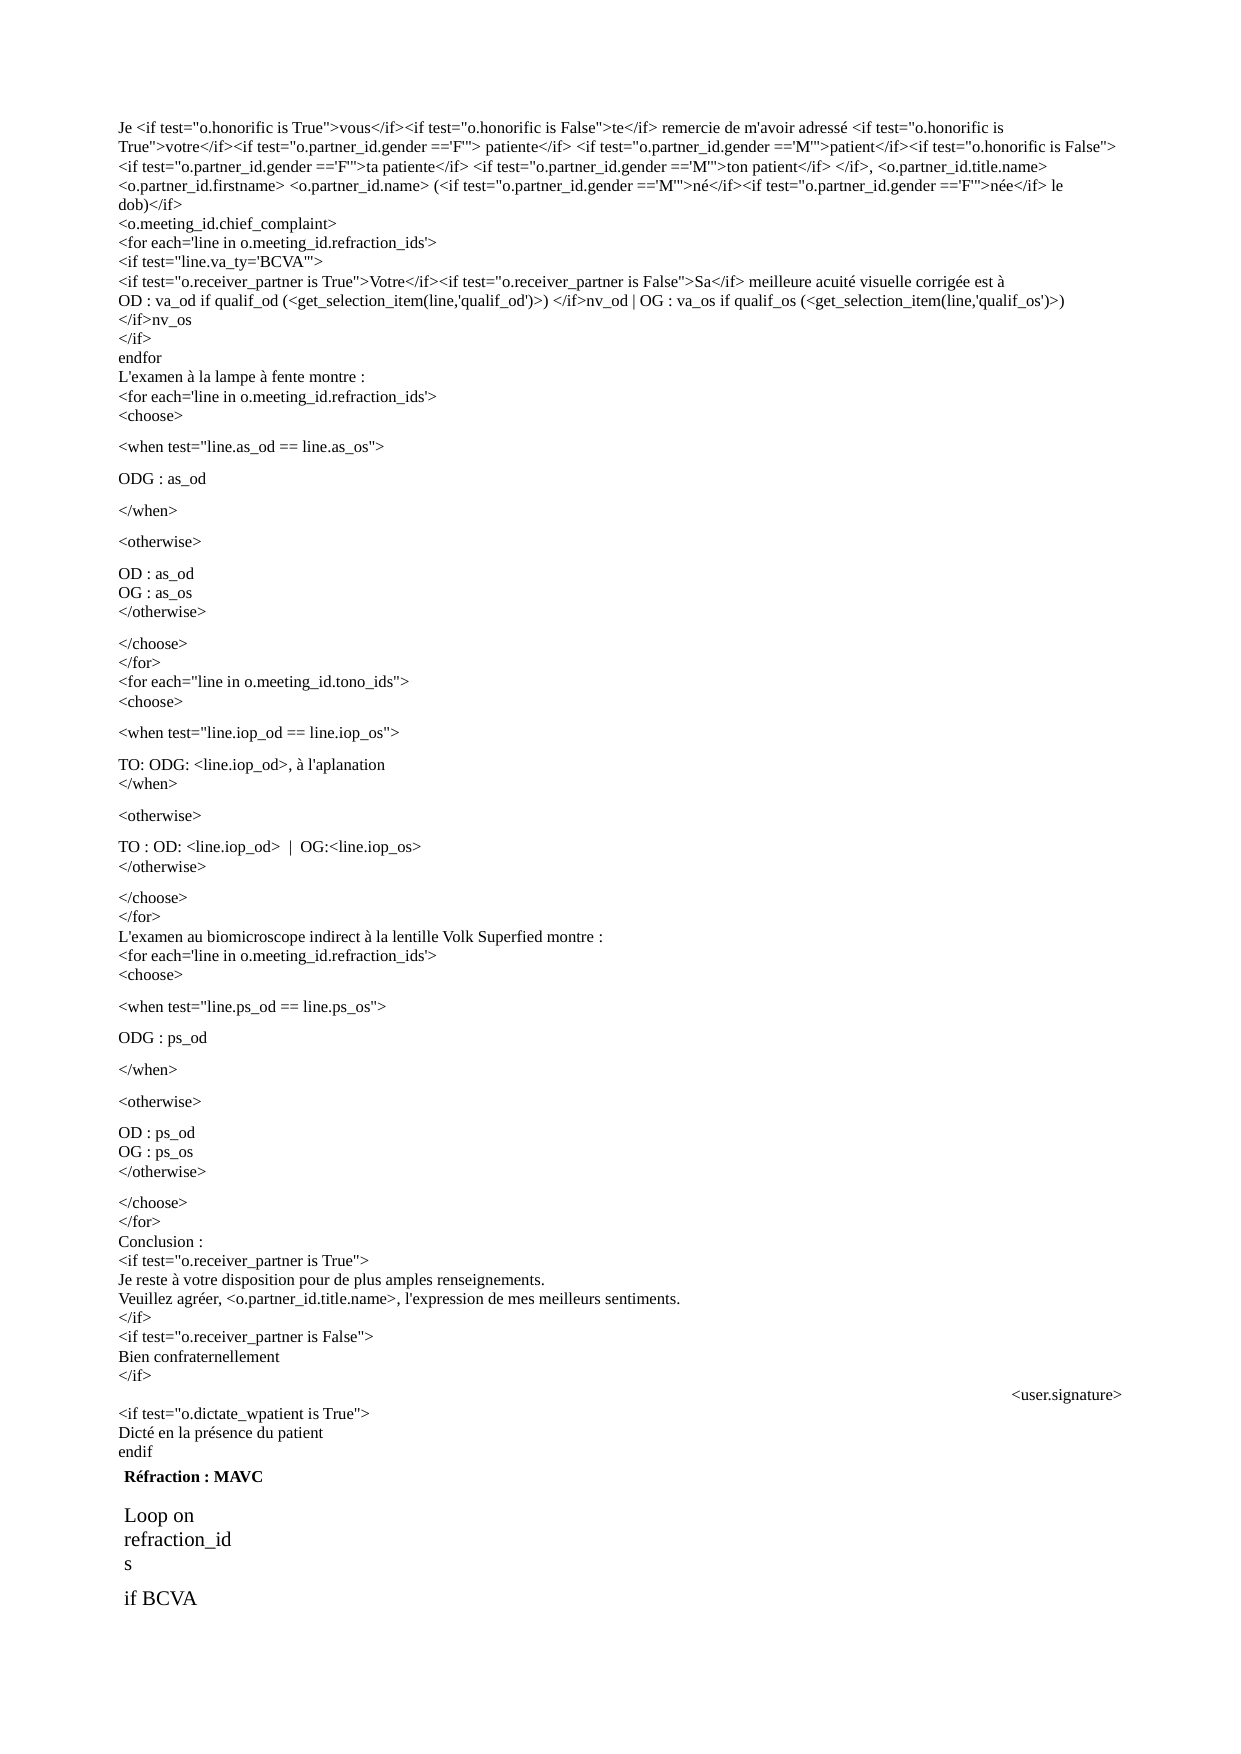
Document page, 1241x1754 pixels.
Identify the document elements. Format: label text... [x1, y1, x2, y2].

table_cell [398, 1497, 418, 1581]
table_cell [418, 1497, 534, 1581]
text </when> [118, 501, 1122, 520]
text <for each='line in o.meeting_id.refraction_ids'> [118, 233, 1122, 252]
text <for each='line in o.meeting_id.refraction_ids'> [118, 386, 1122, 406]
text <if test="o.receiver_partner is True">Votre</if><if test="o.receiver_partner is False">Sa</if> meilleure acuité visuelle corrigée est à [118, 271, 1122, 291]
text OD : va_od if qualif_od (<get_selection_item(line,'qualif_od')>) </if>nv_od | OG : va_os if qualif_os (<get_selection_item(line,'qualif_os')>) </if>nv_os [118, 291, 1122, 329]
text <otherwise> [118, 532, 1122, 551]
text <for each='line in o.meeting_id.refraction_ids'> [118, 946, 1122, 965]
text </choose> [118, 888, 1122, 907]
text </for> [118, 1212, 1122, 1231]
text <choose> [118, 406, 1122, 425]
table_cell [239, 1581, 317, 1616]
table_header [398, 1461, 418, 1497]
table_cell [335, 1581, 398, 1616]
text ODG : ps_od [118, 1028, 1122, 1047]
text Je <if test="o.honorific is True">vous</if><if test="o.honorific is False">te</if> remercie de m'avoir adressé <if test="o.honorific is True">votre</if><if test="o.partner_id.gender =='F'"> patiente</if> <if test="o.partner_id.gender =='M'">patient</if><if test="o.honorific is False"> <if test="o.partner_id.gender =='F'">ta patiente</if> <if test="o.partner_id.gender =='M'">ton patient</if> </if>, <o.partner_id.title.name> <o.partner_id.firstname> <o.partner_id.name> (<if test="o.partner_id.gender =='M'">né</if><if test="o.partner_id.gender =='F'">née</if> le dob)</if> [118, 118, 1122, 214]
text OG : ps_os [118, 1142, 1122, 1161]
text <otherwise> [118, 1091, 1122, 1111]
text TO: ODG: <line.iop_od>, à l'aplanation [118, 755, 1122, 774]
text </for> [118, 907, 1122, 926]
text ODG : as_od [118, 469, 1122, 488]
table_cell if BCVA [118, 1581, 238, 1616]
text <if test="o.receiver_partner is False"> [118, 1327, 1122, 1346]
text <for each="line in o.meeting_id.tono_ids"> [118, 672, 1122, 691]
text </choose> [118, 634, 1122, 653]
text Je reste à votre disposition pour de plus amples renseignements. [118, 1270, 1122, 1289]
table_cell [398, 1581, 418, 1616]
text </otherwise> [118, 602, 1122, 621]
table_header [418, 1461, 534, 1497]
text endif [118, 1442, 1122, 1461]
text OD : as_od [118, 564, 1122, 583]
text </otherwise> [118, 1161, 1122, 1181]
table_cell [335, 1497, 398, 1581]
text <if test="o.dictate_wpatient is True"> [118, 1404, 1122, 1423]
text <if test="line.va_ty='BCVA'"> [118, 252, 1122, 271]
text </choose> [118, 1193, 1122, 1212]
table_header [335, 1461, 398, 1497]
text Conclusion : [118, 1231, 1122, 1251]
text </otherwise> [118, 856, 1122, 876]
text TO : OD: <line.iop_od> | OG:<line.iop_os> [118, 837, 1122, 856]
text </if> [118, 1308, 1122, 1327]
text </when> [118, 1060, 1122, 1079]
text <user.signature> [118, 1385, 1122, 1404]
text L'examen à la lampe à fente montre : [118, 367, 1122, 386]
text </if> [118, 329, 1122, 348]
table_cell [317, 1497, 335, 1581]
text </when> [118, 774, 1122, 793]
text OG : as_os [118, 583, 1122, 602]
text </if> [118, 1366, 1122, 1385]
text Veuillez agréer, <o.partner_id.title.name>, l'expression de mes meilleurs sentiments. [118, 1289, 1122, 1308]
text <if test="o.receiver_partner is True"> [118, 1251, 1122, 1270]
table_cell [317, 1581, 335, 1616]
text <when test="line.iop_od == line.iop_os"> [118, 723, 1122, 742]
text <o.meeting_id.chief_complaint> [118, 214, 1122, 233]
text L'examen au biomicroscope indirect à la lentille Volk Superfied montre : [118, 926, 1122, 946]
text <otherwise> [118, 806, 1122, 825]
table_header Réfraction : MAVC [118, 1461, 317, 1497]
text Bien confraternellement [118, 1346, 1122, 1366]
text <choose> [118, 965, 1122, 984]
text endfor [118, 348, 1122, 367]
text </for> [118, 653, 1122, 672]
table_cell [418, 1581, 534, 1616]
table_cell Loop on refraction_ids [118, 1497, 238, 1581]
table_cell [239, 1497, 317, 1581]
text <when test="line.as_od == line.as_os"> [118, 437, 1122, 456]
table_header [317, 1461, 335, 1497]
text OD : ps_od [118, 1123, 1122, 1142]
text <when test="line.ps_od == line.ps_os"> [118, 996, 1122, 1016]
text Dicté en la présence du patient [118, 1423, 1122, 1442]
text <choose> [118, 691, 1122, 711]
